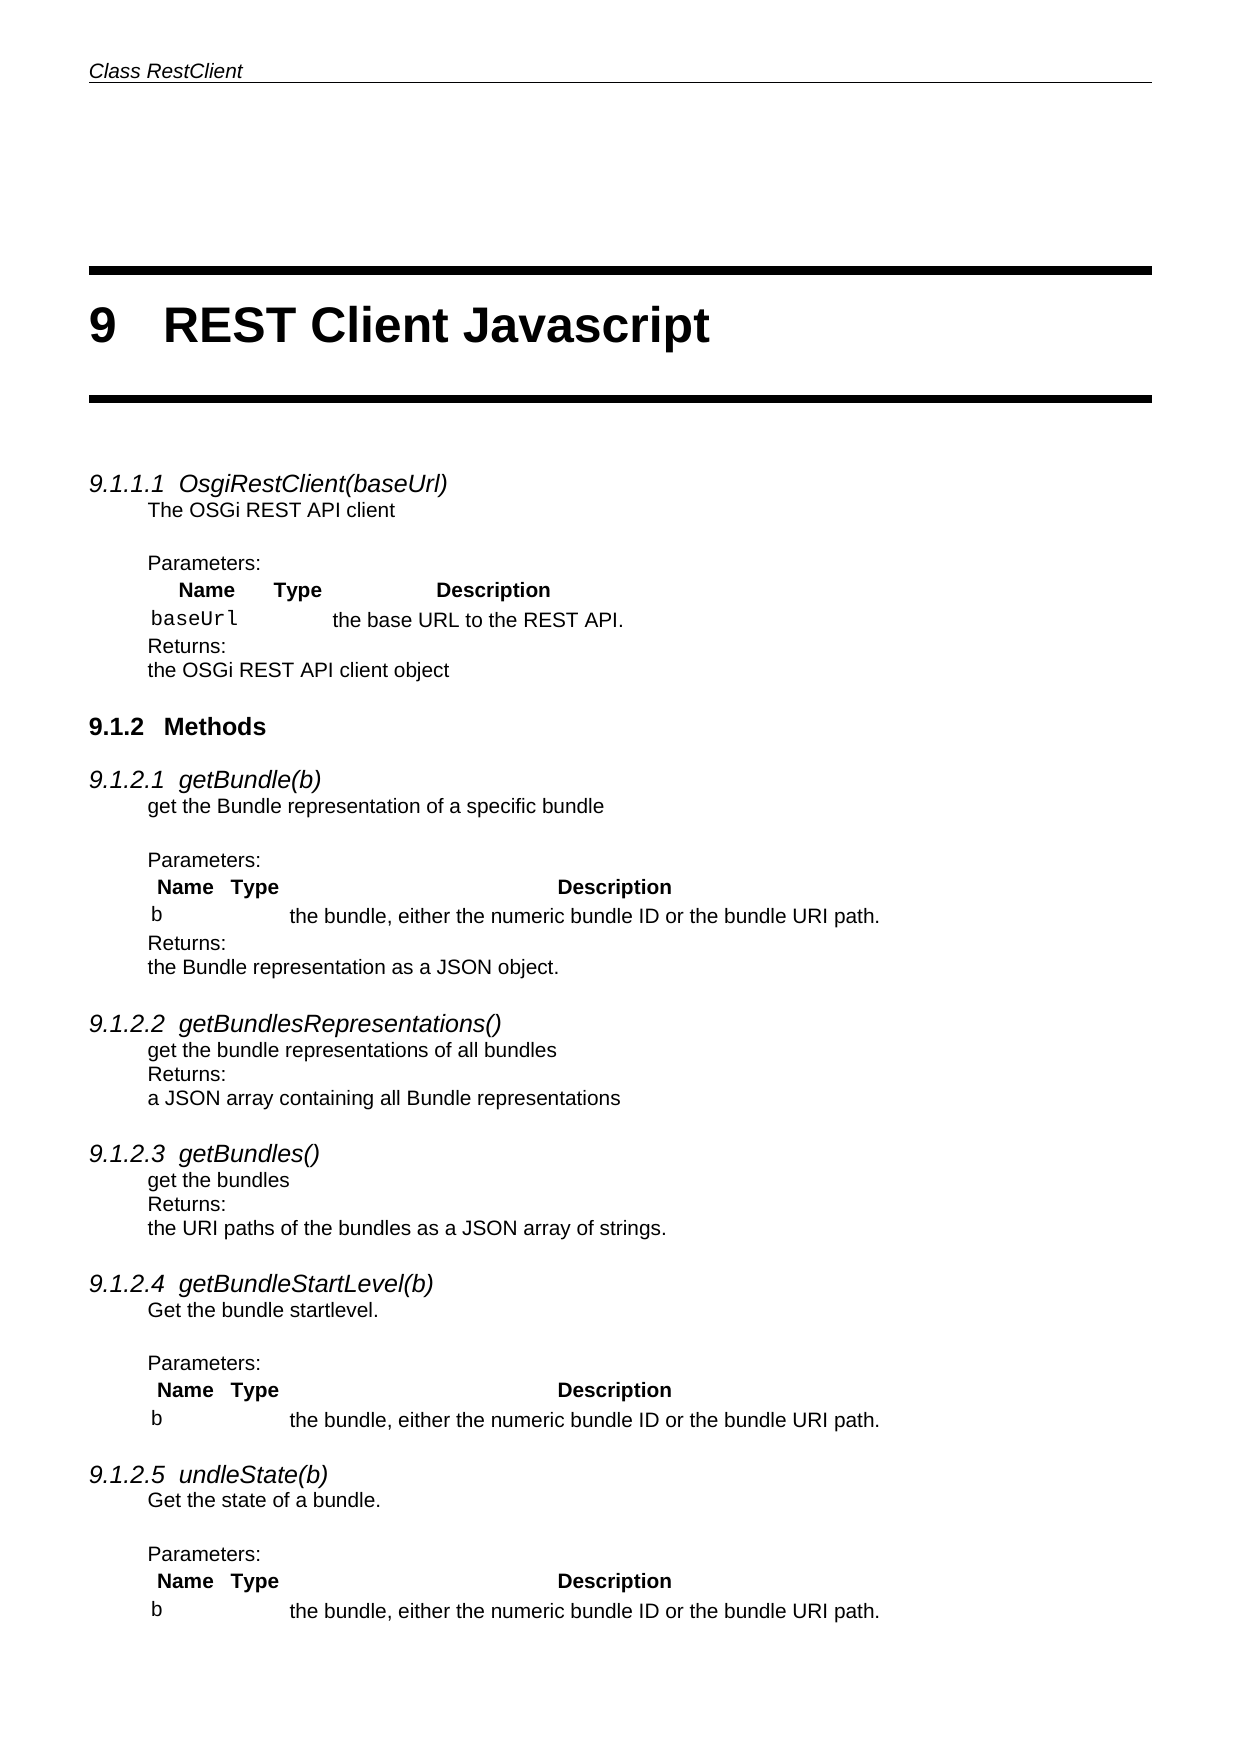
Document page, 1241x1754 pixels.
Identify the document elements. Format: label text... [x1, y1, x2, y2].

subtitle Returns: [147, 634, 1152, 658]
table_cell b [148, 1405, 223, 1434]
table_header Type [223, 872, 286, 901]
subtitle getBundles() [88, 1139, 1152, 1167]
subtitle REST Client Javascript [88, 267, 1152, 403]
list The OSGi REST API client [147, 497, 1152, 521]
table_cell [266, 605, 329, 634]
table_cell the bundle, either the numeric bundle ID or the bundle URI path. [286, 1596, 943, 1625]
table_cell [223, 901, 286, 931]
list the Bundle representation as a JSON object. [147, 955, 1152, 979]
table_header Description [286, 872, 943, 901]
table_header Name [148, 1566, 223, 1596]
list get the Bundle representation of a specific bundle [147, 794, 1152, 818]
subtitle Parameters: [147, 1351, 1152, 1375]
table_header Type [266, 575, 329, 604]
table_header Type [223, 1566, 286, 1596]
table_header Name [148, 1375, 223, 1405]
table_cell the base URL to the REST API. [329, 605, 658, 634]
table_header Name [148, 575, 266, 604]
subtitle Parameters: [147, 848, 1152, 872]
list Get the bundle startlevel. [147, 1298, 1152, 1322]
table_header Name [148, 872, 223, 901]
table_cell baseUrl [148, 605, 266, 634]
subtitle getBundle(b) [88, 766, 1152, 794]
table_cell the bundle, either the numeric bundle ID or the bundle URI path. [286, 1405, 943, 1434]
subtitle Parameters: [147, 1542, 1152, 1566]
list the OSGi REST API client object [147, 658, 1152, 682]
subtitle OsgiRestClient(baseUrl) [88, 469, 1152, 497]
table_cell the bundle, either the numeric bundle ID or the bundle URI path. [286, 901, 943, 931]
subtitle undleState(b) [88, 1459, 1152, 1488]
table_cell [223, 1596, 286, 1625]
table_header Description [286, 1566, 943, 1596]
list get the bundles [147, 1167, 1152, 1191]
subtitle Returns: [147, 1191, 1152, 1215]
table_cell [223, 1405, 286, 1434]
subtitle Parameters: [147, 551, 1152, 575]
list the URI paths of the bundles as a JSON array of strings. [147, 1215, 1152, 1239]
table_cell b [148, 1596, 223, 1625]
subtitle Methods [88, 712, 1152, 741]
subtitle getBundleStartLevel(b) [88, 1269, 1152, 1298]
table_header Description [286, 1375, 943, 1405]
table_header Description [329, 575, 658, 604]
list a JSON array containing all Bundle representations [147, 1085, 1152, 1109]
subtitle Returns: [147, 1061, 1152, 1085]
list get the bundle representations of all bundles [147, 1037, 1152, 1061]
table_cell b [148, 901, 223, 931]
subtitle getBundlesRepresentations() [88, 1009, 1152, 1037]
subtitle Returns: [147, 931, 1152, 955]
table_header Type [223, 1375, 286, 1405]
list Get the state of a bundle. [147, 1488, 1152, 1512]
